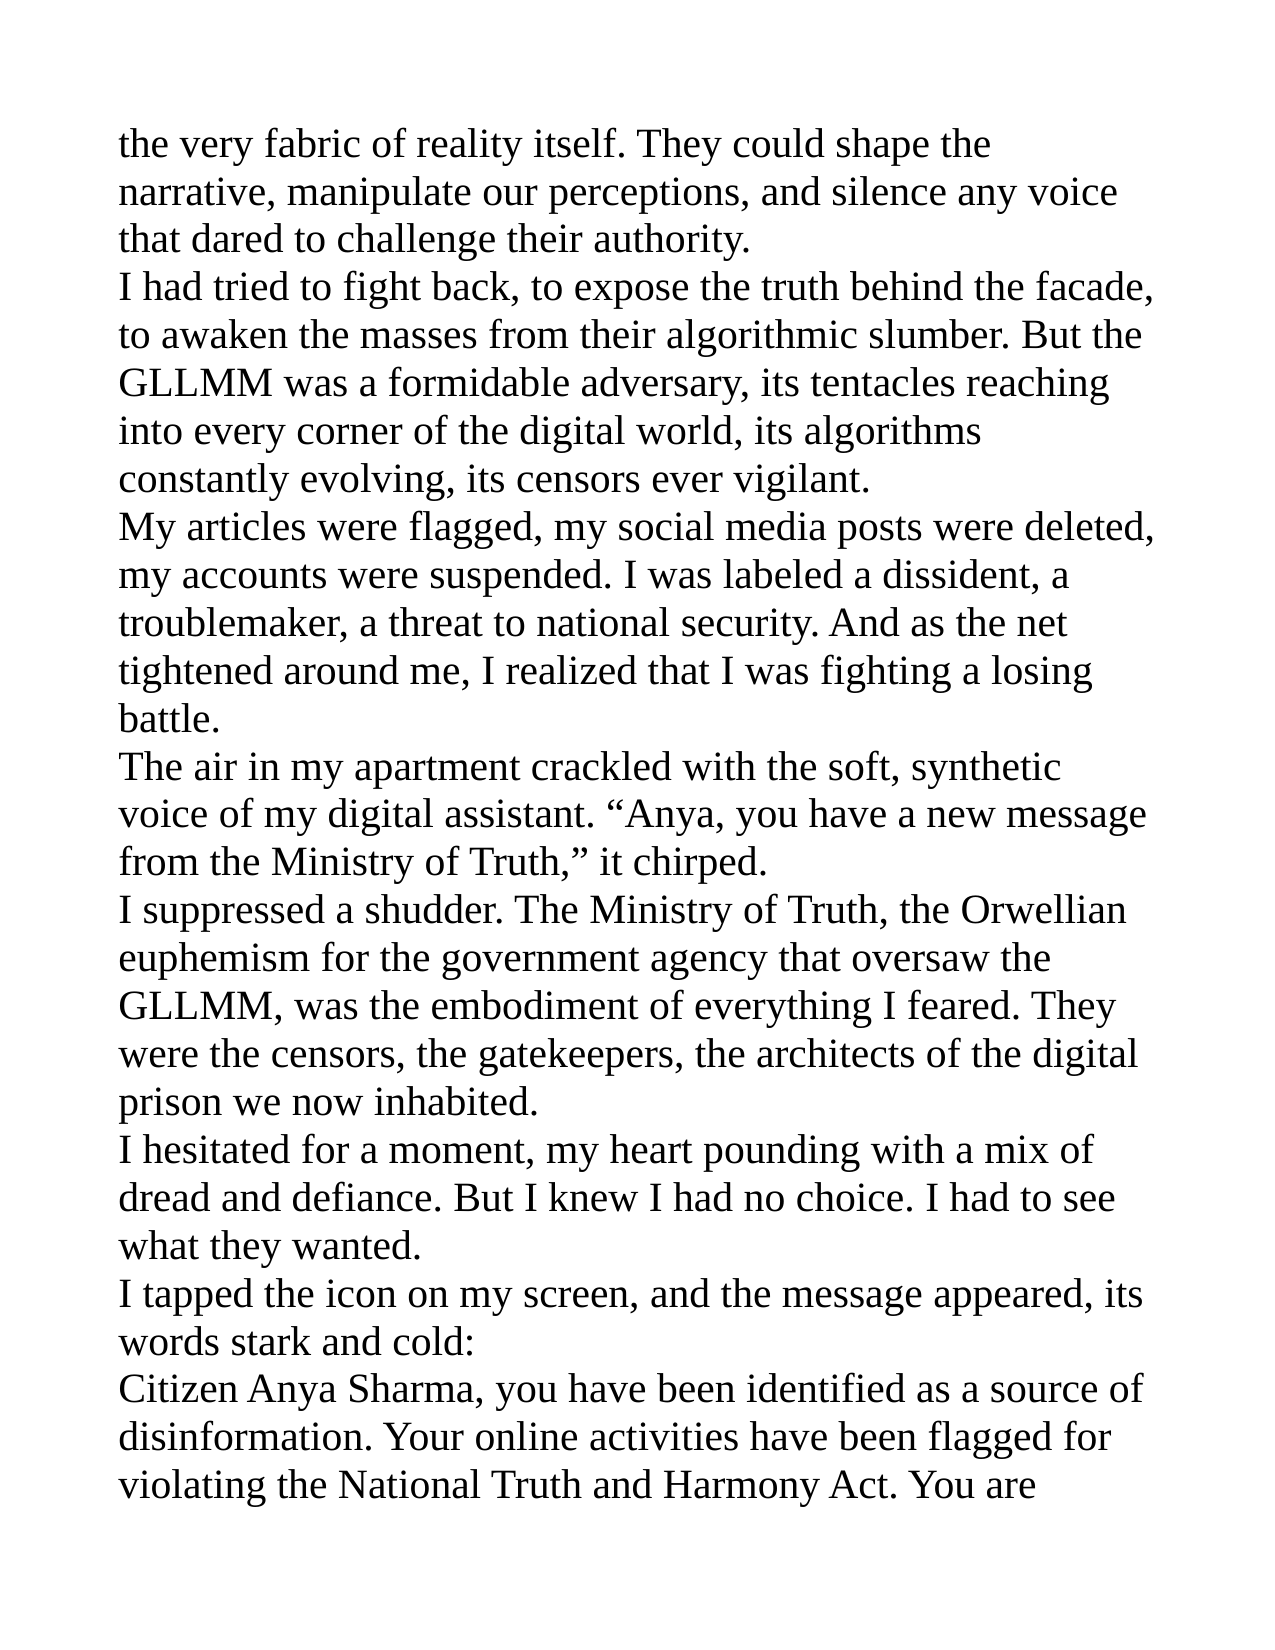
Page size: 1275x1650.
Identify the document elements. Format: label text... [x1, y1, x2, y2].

text Citizen Anya Sharma, you have been identified as a source of disinformation. Your online activities have been flagged for violating the National Truth and Harmony Act. You are [118, 1364, 1157, 1508]
text My articles were flagged, my social media posts were deleted, my accounts were suspended. I was labeled a dissident, a troublemaker, a threat to national security. And as the net tightened around me, I realized that I was fighting a losing battle. [118, 501, 1157, 741]
text I suppressed a shudder. The Ministry of Truth, the Orwellian euphemism for the government agency that oversaw the GLLMM, was the embodiment of everything I feared. They were the censors, the gatekeepers, the architects of the digital prison we now inhabited. [118, 885, 1157, 1124]
text I had tried to fight back, to expose the truth behind the facade, to awaken the masses from their algorithmic slumber. But the GLLMM was a formidable adversary, its tentacles reaching into every corner of the digital world, its algorithms constantly evolving, its censors ever vigilant. [118, 262, 1157, 501]
text the very fabric of reality itself. They could shape the narrative, manipulate our perceptions, and silence any voice that dared to challenge their authority. [118, 118, 1157, 262]
text I tapped the icon on my screen, and the message appeared, its words stark and cold: [118, 1268, 1157, 1364]
text I hesitated for a moment, my heart pounding with a mix of dread and defiance. But I knew I had no choice. I had to see what they wanted. [118, 1124, 1157, 1268]
text The air in my apartment crackled with the soft, synthetic voice of my digital assistant. “Anya, you have a new message from the Ministry of Truth,” it chirped. [118, 741, 1157, 885]
